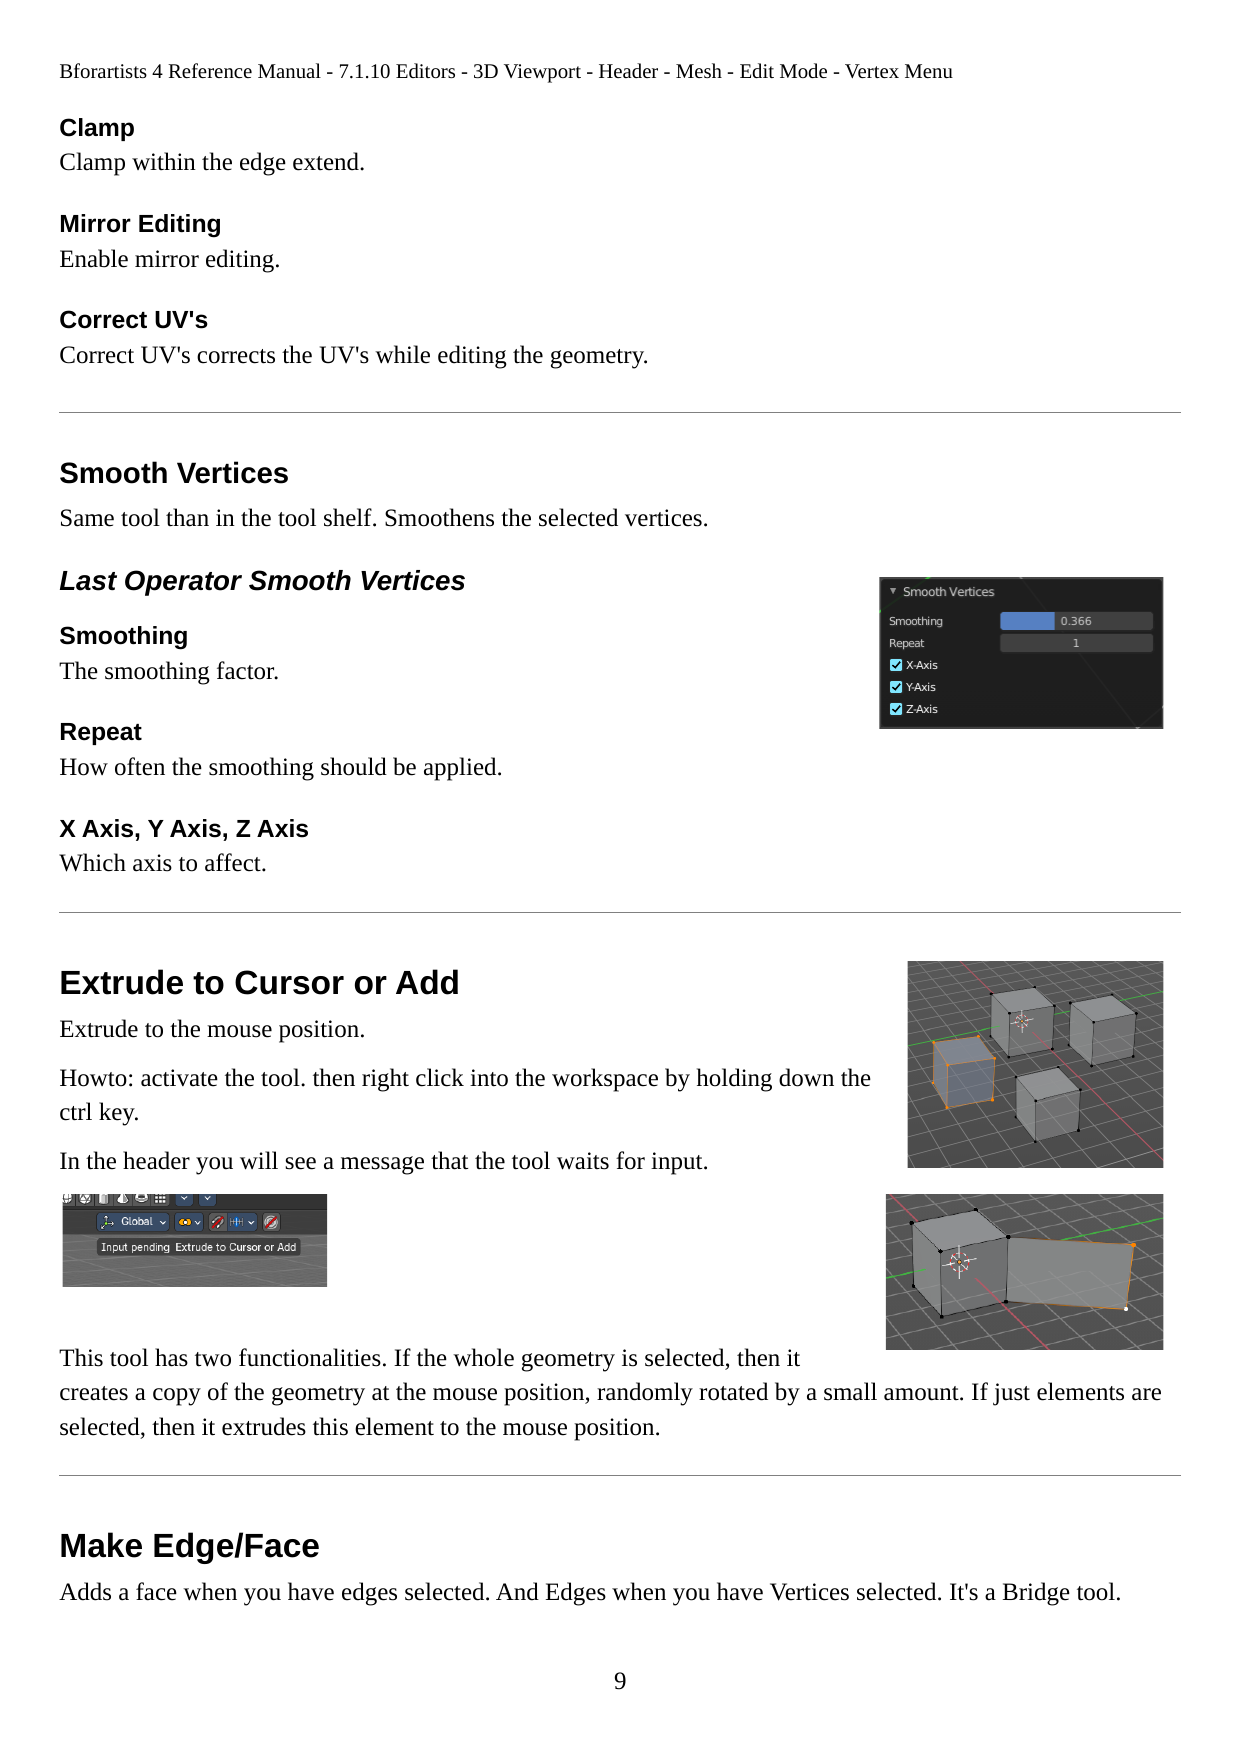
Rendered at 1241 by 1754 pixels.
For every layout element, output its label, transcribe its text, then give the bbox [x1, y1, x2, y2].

text [1164, 656, 1181, 684]
text In the header you will see a message that the tool waits for input. [59, 1146, 1181, 1175]
subtitle Make Edge/Face [59, 1526, 1181, 1564]
subtitle Last Operator Smooth Vertices [59, 564, 1181, 596]
text Extrude to the mouse position. [59, 1014, 907, 1042]
subtitle Extrude to Cursor or Add [59, 963, 907, 1001]
subtitle Clamp [59, 113, 1181, 141]
subtitle Repeat [59, 717, 1181, 746]
text Correct UV's corrects the UV's while editing the geometry. [59, 340, 1181, 369]
text Enable mirror editing. [59, 244, 1181, 272]
text Same tool than in the tool shelf. Smoothens the selected vertices. [59, 503, 1181, 531]
picture [907, 961, 1164, 1168]
picture [879, 577, 1164, 729]
text Which axis to affect. [59, 848, 1181, 877]
text Howto: activate the tool. then right click into the workspace by holding down the ctrl key. [59, 1063, 907, 1126]
subtitle Mirror Editing [59, 209, 1181, 237]
subtitle Smooth Vertices [59, 456, 1181, 490]
subtitle X Axis, Y Axis, Z Axis [59, 814, 1181, 842]
subtitle Smoothing [59, 621, 879, 649]
text Clamp within the edge extend. [59, 147, 1181, 176]
text How often the smoothing should be applied. [59, 752, 1181, 781]
subtitle [1164, 963, 1181, 1001]
subtitle Correct UV's [59, 305, 1181, 334]
subtitle [1164, 621, 1181, 649]
text The smoothing factor. [59, 656, 879, 684]
picture [885, 1194, 1164, 1350]
picture [62, 1194, 328, 1287]
text Adds a face when you have edges selected. And Edges when you have Vertices selected. It's a Bridge tool. [59, 1577, 1181, 1606]
text This tool has two functionalities. If the whole geometry is selected, then it creates a copy of the geometry at the mouse position, randomly rotated by a small amount. If just elements are selected, then it extrudes this element to the mouse position. [59, 1343, 1181, 1440]
